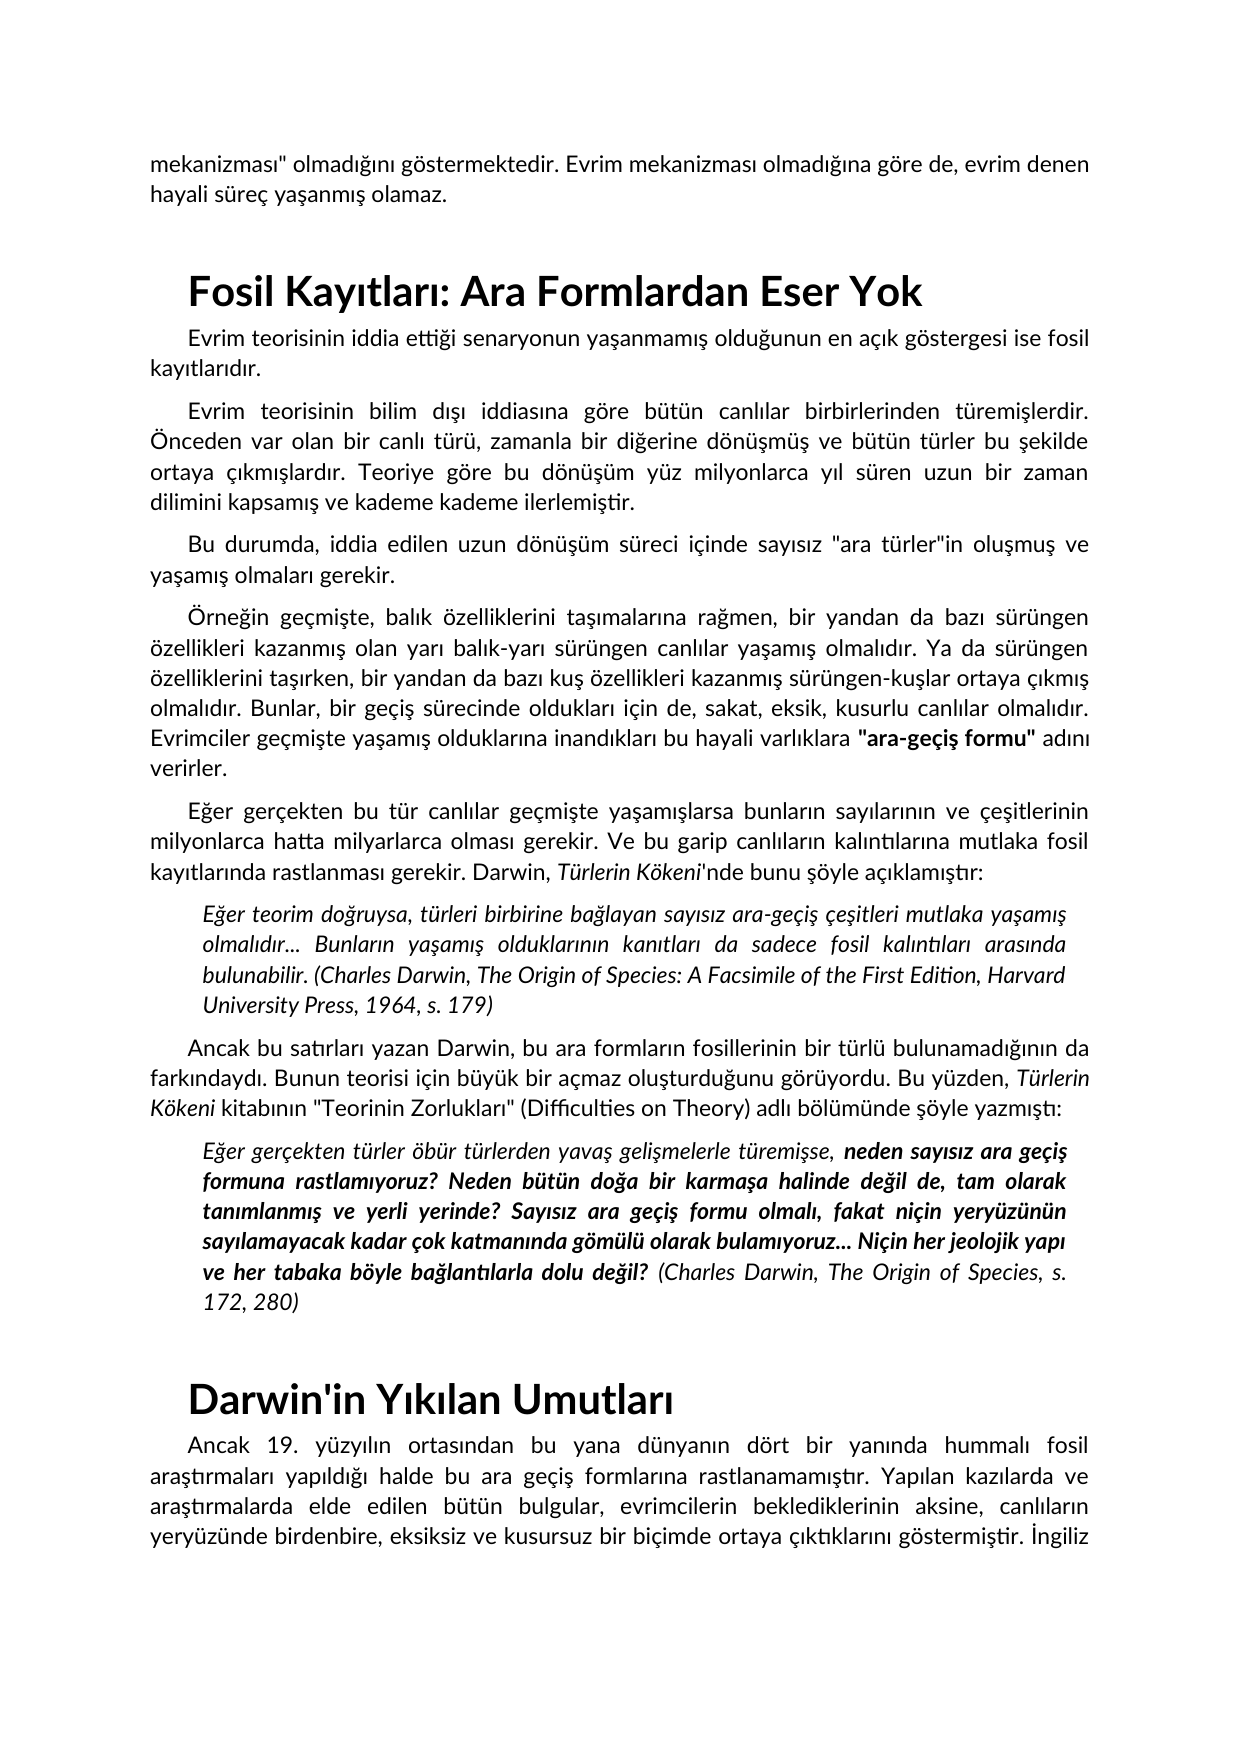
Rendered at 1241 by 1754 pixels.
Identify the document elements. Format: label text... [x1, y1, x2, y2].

text mekanizması" olmadığını göstermektedir. Evrim mekanizması olmadığına göre de, evrim denen hayali süreç yaşanmış olamaz. [150, 150, 1090, 208]
subtitle Darwin'in Yıkılan Umutları [187, 1373, 1090, 1423]
text Ancak 19. yüzyılın ortasından bu yana dünyanın dört bir yanında hummalı fosil araştırmaları yapıldığı halde bu ara geçiş formlarına rastlanamamıştır. Yapılan kazılarda ve araştırmalarda elde edilen bütün bulgular, evrimcilerin beklediklerinin aksine, canlıların yeryüzünde birdenbire, eksiksiz ve kusursuz bir biçimde ortaya çıktıklarını göstermiştir. İngiliz [150, 1431, 1090, 1549]
text Eğer gerçekten türler öbür türlerden yavaş gelişmelerle türemişse, neden sayısız ara geçiş formuna rastlamıyoruz? Neden bütün doğa bir karmaşa halinde değil de, tam olarak tanımlanmış ve yerli yerinde? Sayısız ara geçiş formu olmalı, fakat niçin yeryüzünün sayılamayacak kadar çok katmanında gömülü olarak bulamıyoruz... Niçin her jeolojik yapı ve her tabaka böyle bağlantılarla dolu değil? (Charles Darwin, The Origin of Species, s. 172, 280) [202, 1136, 1068, 1315]
subtitle Fosil Kayıtları: Ara Formlardan Eser Yok [187, 266, 1090, 316]
text Bu durumda, iddia edilen uzun dönüşüm süreci içinde sayısız "ara türler"in oluşmuş ve yaşamış olmaları gerekir. [150, 530, 1090, 588]
text Ancak bu satırları yazan Darwin, bu ara formların fosillerinin bir türlü bulunamadığının da farkındaydı. Bunun teorisi için büyük bir açmaz oluşturduğunu görüyordu. Bu yüzden, Türlerin Kökeni kitabının "Teorinin Zorlukları" (Difficulties on Theory) adlı bölümünde şöyle yazmıştı: [150, 1033, 1090, 1121]
text Eğer gerçekten bu tür canlılar geçmişte yaşamışlarsa bunların sayılarının ve çeşitlerinin milyonlarca hatta milyarlarca olması gerekir. Ve bu garip canlıların kalıntılarına mutlaka fosil kayıtlarında rastlanması gerekir. Darwin, Türlerin Kökeni'nde bunu şöyle açıklamıştır: [150, 797, 1090, 885]
text Evrim teorisinin bilim dışı iddiasına göre bütün canlılar birbirlerinden türemişlerdir. Önceden var olan bir canlı türü, zamanla bir diğerine dönüşmüş ve bütün türler bu şekilde ortaya çıkmışlardır. Teoriye göre bu dönüşüm yüz milyonlarca yıl süren uzun bir zaman dilimini kapsamış ve kademe kademe ilerlemiştir. [150, 397, 1090, 515]
text Evrim teorisinin iddia ettiği senaryonun yaşanmamış olduğunun en açık göstergesi ise fosil kayıtlarıdır. [150, 324, 1090, 382]
text Örneğin geçmişte, balık özelliklerini taşımalarına rağmen, bir yandan da bazı sürüngen özellikleri kazanmış olan yarı balık-yarı sürüngen canlılar yaşamış olmalıdır. Ya da sürüngen özelliklerini taşırken, bir yandan da bazı kuş özellikleri kazanmış sürüngen-kuşlar ortaya çıkmış olmalıdır. Bunlar, bir geçiş sürecinde oldukları için de, sakat, eksik, kusurlu canlılar olmalıdır. Evrimciler geçmişte yaşamış olduklarına inandıkları bu hayali varlıklara "ara-geçiş formu" adını verirler. [150, 603, 1090, 782]
text Eğer teorim doğruysa, türleri birbirine bağlayan sayısız ara-geçiş çeşitleri mutlaka yaşamış olmalıdır... Bunların yaşamış olduklarının kanıtları da sadece fosil kalıntıları arasında bulunabilir. (Charles Darwin, The Origin of Species: A Facsimile of the First Edition, Harvard University Press, 1964, s. 179) [202, 900, 1068, 1018]
